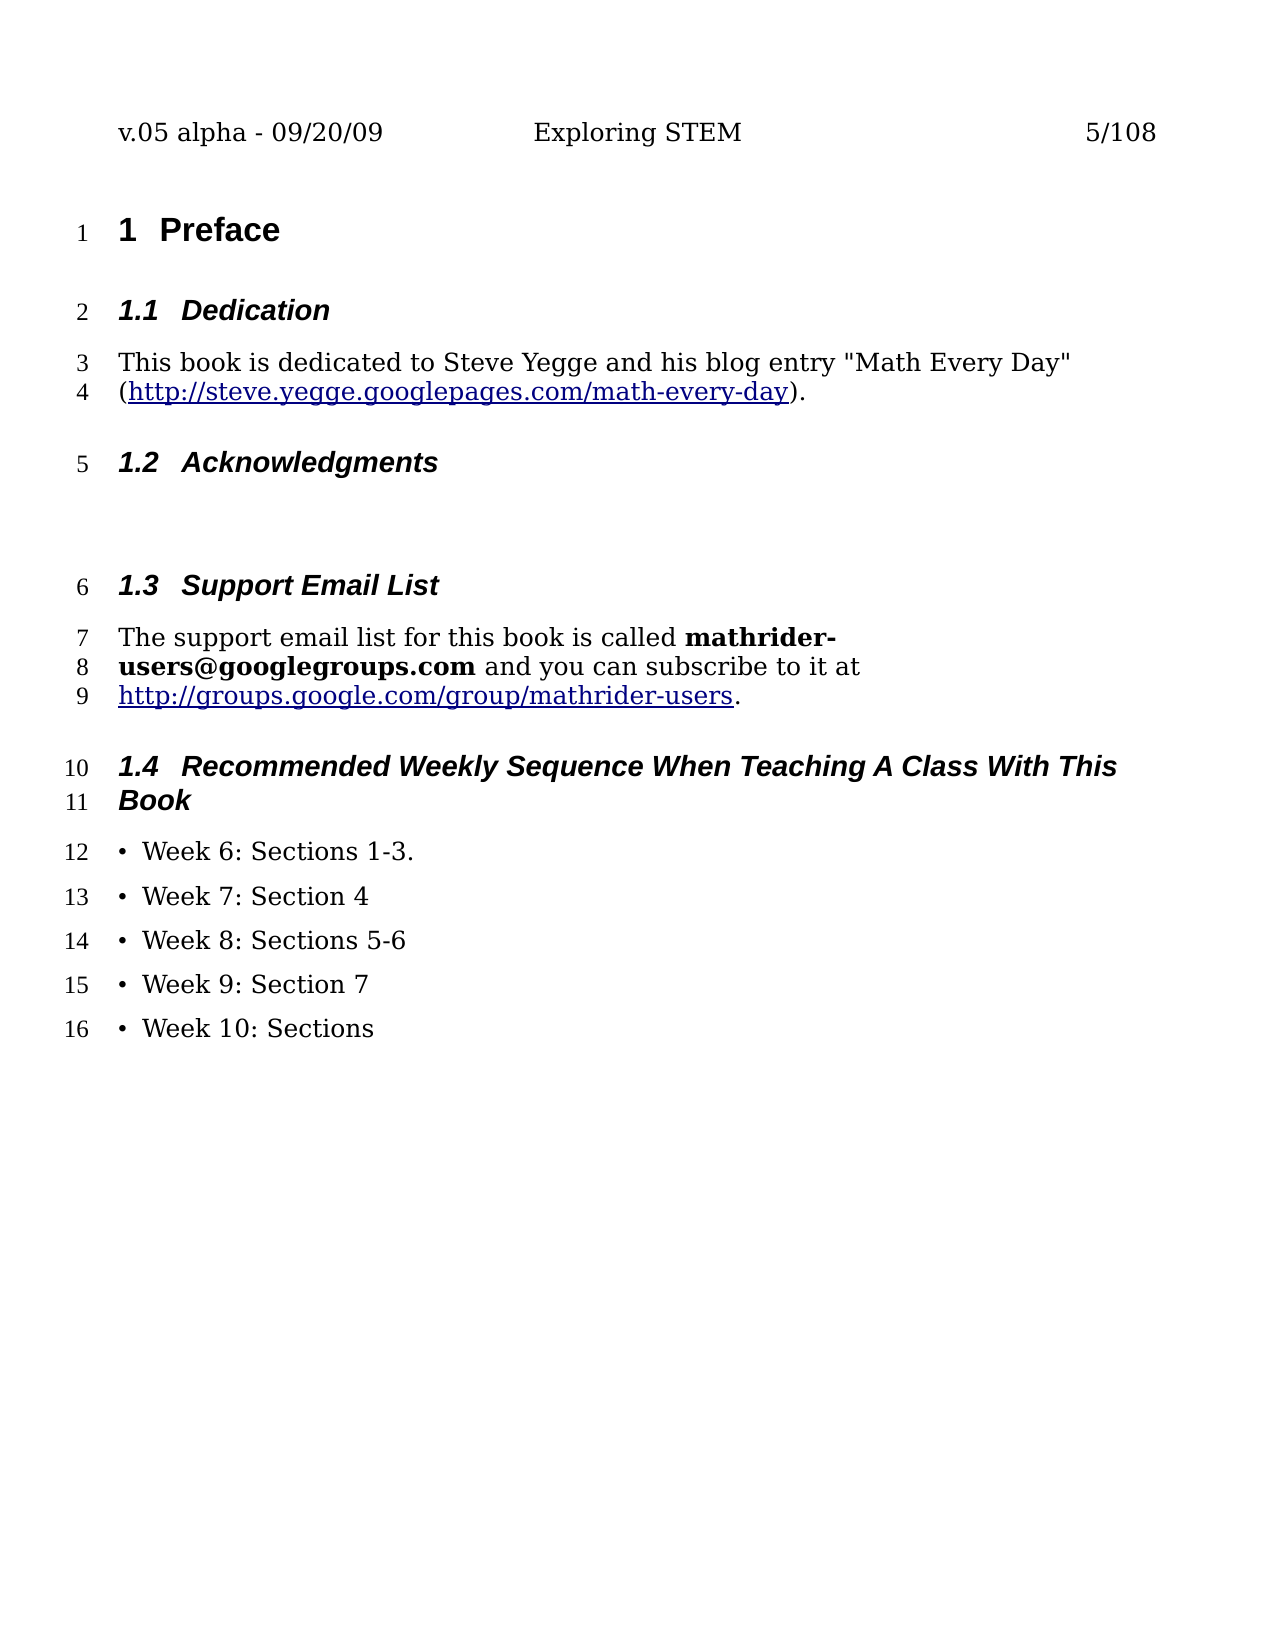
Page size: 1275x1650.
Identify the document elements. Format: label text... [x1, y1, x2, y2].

subtitle Acknowledgments [118, 445, 1157, 479]
subtitle Dedication [118, 293, 1157, 327]
list Week 6: Sections 1-3. [118, 837, 1157, 867]
list Week 8: Sections 5-6 [118, 926, 1157, 955]
text The support email list for this book is called mathrider-users@googlegroups.com and you can subscribe to it at http://groups.google.com/group/mathrider-users. [118, 622, 1157, 710]
subtitle Recommended Weekly Sequence When Teaching A Class With This Book [118, 749, 1157, 817]
list Week 9: Section 7 [118, 970, 1157, 999]
list Week 10: Sections [118, 1014, 1157, 1043]
subtitle Preface [118, 210, 1157, 248]
subtitle Support Email List [118, 568, 1157, 602]
list Week 7: Section 4 [118, 882, 1157, 911]
text This book is dedicated to Steve Yegge and his blog entry "Math Every Day" (http://steve.yegge.googlepages.com/math-every-day). [118, 348, 1157, 406]
